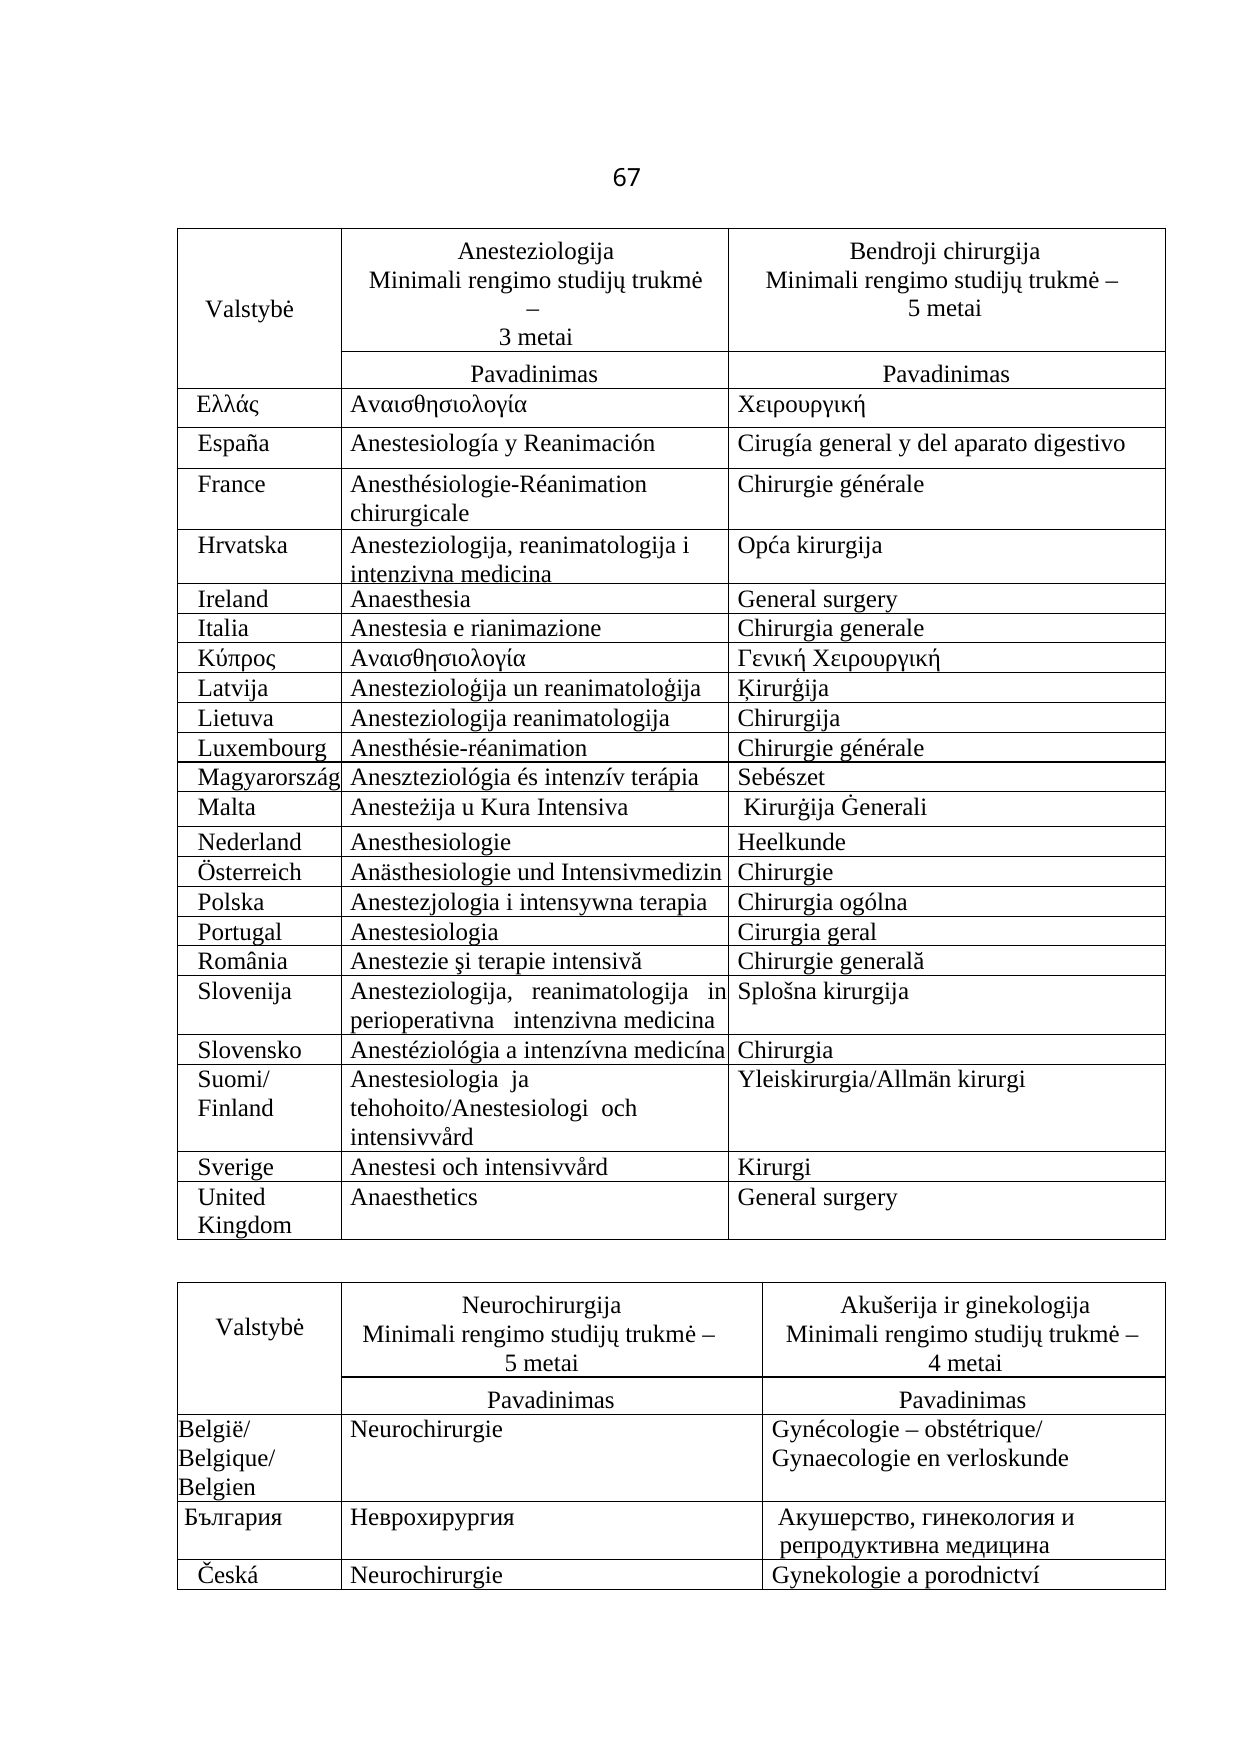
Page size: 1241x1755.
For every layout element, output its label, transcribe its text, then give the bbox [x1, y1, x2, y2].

table_header Bendroji chirurgija Minimali rengimo studijų trukmė – 5 metai [729, 229, 1165, 351]
table_cell Nederland [178, 827, 341, 856]
table_cell Chirurgija [729, 703, 1165, 732]
table_cell Anesteziologija, reanimatologija in perioperativna intenzivna medicina [342, 976, 728, 1034]
table_header Anesteziologija Minimali rengimo studijų trukmė – 3 metai [342, 229, 728, 351]
table_header Neurochirurgija Minimali rengimo studijų trukmė – 5 metai [342, 1283, 762, 1376]
table_cell Anästhesiologie und Intensivmedizin [342, 857, 728, 886]
table_cell Gynekologie a porodnictví [763, 1560, 1165, 1589]
table_cell Ireland [178, 584, 341, 612]
table_cell Неврохирургия [342, 1502, 762, 1559]
table_cell Magyarország [178, 763, 341, 791]
table_header Valstybė [178, 1283, 341, 1413]
table_cell Heelkunde [729, 827, 1165, 856]
table_cell Malta [178, 792, 341, 826]
table_cell Chirurgia ogólna [729, 887, 1165, 916]
table_cell Slovenija [178, 976, 341, 1034]
table_cell Αvαισθησιoλoγία [342, 389, 728, 427]
table_cell Акушерство, гинекология и репродуктивна медицина [763, 1502, 1165, 1559]
table_cell Sverige [178, 1152, 341, 1181]
table_cell Anestéziológia a intenzívna medicína [342, 1035, 728, 1063]
table_cell Splošna kirurgija [729, 976, 1165, 1034]
table_cell Anestezie şi terapie intensivă [342, 946, 728, 975]
table_cell România [178, 946, 341, 975]
table_cell Cirugía general y del aparato digestivo [729, 428, 1165, 468]
table_cell Chirurgie [729, 857, 1165, 886]
table_cell Anaesthesia [342, 584, 728, 612]
table_cell España [178, 428, 341, 468]
table_cell General surgery [729, 1182, 1165, 1239]
table_cell Chirurgia generale [729, 614, 1165, 642]
table_cell General surgery [729, 584, 1165, 612]
table_cell Anestezioloģija un reanimatoloģija [342, 673, 728, 702]
table_cell Polska [178, 887, 341, 916]
table_cell Γενική Χειρουργική [729, 643, 1165, 672]
table_cell Kirurgi [729, 1152, 1165, 1181]
table_cell Aneszteziológia és intenzív terápia [342, 763, 728, 791]
table_cell Anesthésiologie-Réanimation chirurgicale [342, 469, 728, 529]
table_cell Pavadinimas [729, 352, 1165, 388]
table_cell Anesteziologija reanimatologija [342, 703, 728, 732]
table_cell Anestesiologia ja tehohoito/Anestesiologi och intensivvård [342, 1065, 728, 1151]
table_cell Anestesia e rianimazione [342, 614, 728, 642]
table_cell Anestezjologia i intensywna terapia [342, 887, 728, 916]
table_cell Slovensko [178, 1035, 341, 1063]
table_cell Chirurgie generală [729, 946, 1165, 975]
table_cell Pavadinimas [342, 352, 728, 388]
table_cell Anesthesiologie [342, 827, 728, 856]
table_cell България [178, 1502, 341, 1559]
table_cell Cirurgia geral [729, 917, 1165, 945]
table_cell Chirurgie générale [729, 733, 1165, 761]
table_cell Italia [178, 614, 341, 642]
table_cell Αναισθησιολογία [342, 643, 728, 672]
table_header Akušerija ir ginekologija Minimali rengimo studijų trukmė – 4 metai [763, 1283, 1165, 1376]
table_cell Ελλάς [178, 389, 341, 427]
table_cell Yleiskirurgia/Allmän kirurgi [729, 1065, 1165, 1151]
table_cell Opća kirurgija [729, 530, 1165, 583]
table_cell United Kingdom [178, 1182, 341, 1239]
table_cell Sebészet [729, 763, 1165, 791]
table_cell Neurochirurgie [342, 1415, 762, 1501]
table_cell Pavadinimas [342, 1378, 762, 1413]
table_cell Neurochirurgie [342, 1560, 762, 1589]
table_cell Česká [178, 1560, 341, 1589]
table_cell Anestesiologia [342, 917, 728, 945]
table_cell Ķirurģija [729, 673, 1165, 702]
table_cell Chirurgie générale [729, 469, 1165, 529]
table_cell Anestesi och intensivvård [342, 1152, 728, 1181]
table_cell France [178, 469, 341, 529]
table_cell België/Belgique/ Belgien [178, 1415, 341, 1501]
table_header Valstybė [178, 229, 341, 388]
table_cell Κύπρος [178, 643, 341, 672]
table_cell Luxembourg [178, 733, 341, 761]
table_cell Gynécologie – obstétrique/ Gynaecologie en verloskunde [763, 1415, 1165, 1501]
table_cell Anesteżija u Kura Intensiva [342, 792, 728, 826]
table_cell Chirurgia [729, 1035, 1165, 1063]
table_cell Χειρoυργική [729, 389, 1165, 427]
table_cell Anaesthetics [342, 1182, 728, 1239]
table_cell Pavadinimas [763, 1378, 1165, 1413]
table_cell Kirurġija Ġenerali [729, 792, 1165, 826]
table_cell Portugal [178, 917, 341, 945]
table_cell Anesteziologija, reanimatologija i intenzivna medicina [342, 530, 728, 583]
table_cell Suomi/Finland [178, 1065, 341, 1151]
table_cell Lietuva [178, 703, 341, 732]
table_cell Hrvatska [178, 530, 341, 583]
table_cell Latvija [178, 673, 341, 702]
table_cell Anestesiología y Reanimación [342, 428, 728, 468]
table_cell Österreich [178, 857, 341, 886]
table_cell Anesthésie-réanimation [342, 733, 728, 761]
